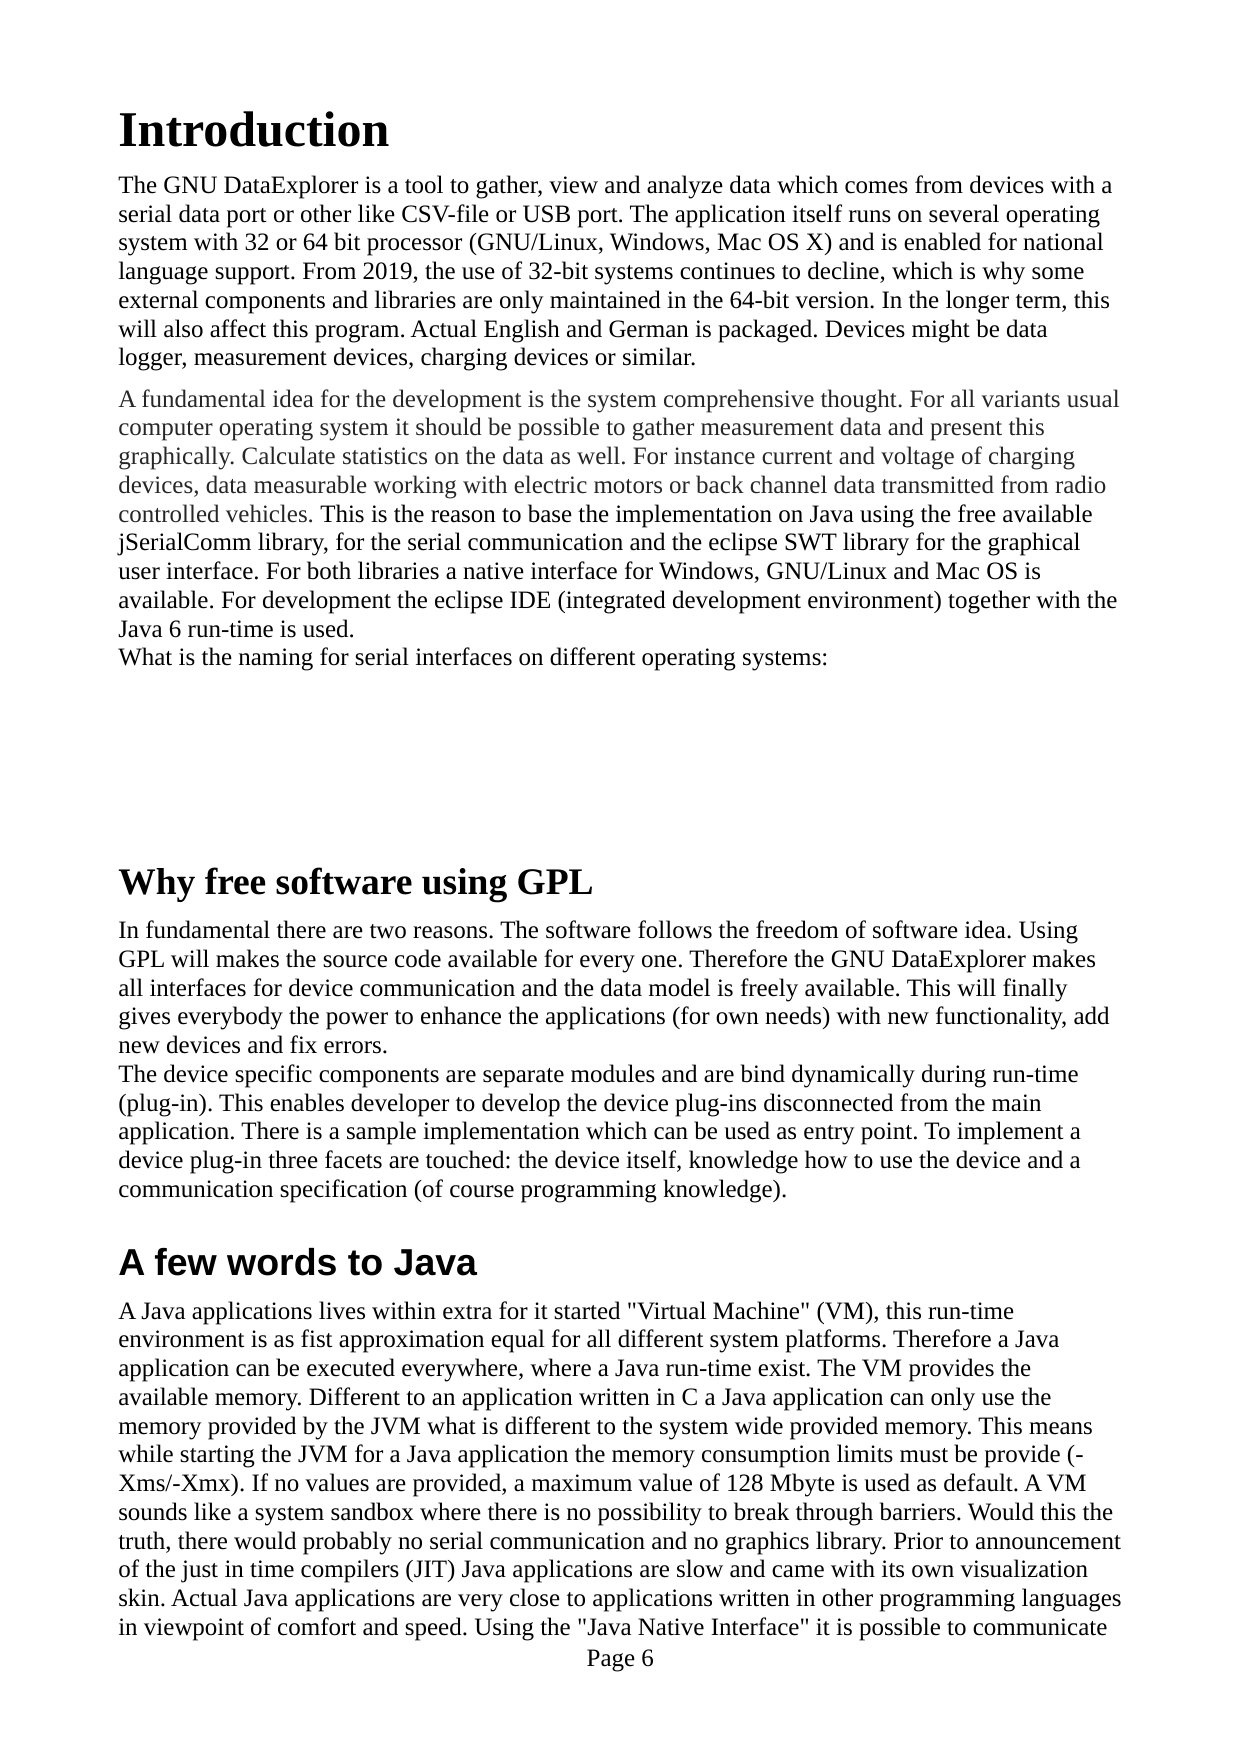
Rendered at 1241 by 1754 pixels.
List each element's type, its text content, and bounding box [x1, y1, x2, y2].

text A fundamental idea for the development is the system comprehensive thought. For all variants usual computer operating system it should be possible to gather measurement data and present this graphically. Calculate statistics on the data as well. For instance current and voltage of charging devices, data measurable working with electric motors or back channel data transmitted from radio controlled vehicles. This is the reason to base the implementation on Java using the free available jSerialComm library, for the serial communication and the eclipse SWT library for the graphical user interface. For both libraries a native interface for Windows, GNU/Linux and Mac OS is available. For development the eclipse IDE (integrated development environment) together with the Java 6 run-time is used. [118, 384, 1122, 642]
text In fundamental there are two reasons. The software follows the freedom of software idea. Using GPL will makes the source code available for every one. Therefore the GNU DataExplorer makes all interfaces for device communication and the data model is freely available. This will finally gives everybody the power to enhance the applications (for own needs) with new functionality, add new devices and fix errors. The device specific components are separate modules and are bind dynamically during run-time (plug-in). This enables developer to develop the device plug-ins disconnected from the main application. There is a sample implementation which can be used as entry point. To implement a device plug-in three facets are touched: the device itself, knowledge how to use the device and a communication specification (of course programming knowledge). [118, 915, 1122, 1203]
text A Java applications lives within extra for it started "Virtual Machine" (VM), this run-time environment is as fist approximation equal for all different system platforms. Therefore a Java application can be executed everywhere, where a Java run-time exist. The VM provides the available memory. Different to an application written in C a Java application can only use the memory provided by the JVM what is different to the system wide provided memory. This means while starting the JVM for a Java application the memory consumption limits must be provide (-Xms/-Xmx). If no values are provided, a maximum value of 128 Mbyte is used as default. A VM sounds like a system sandbox where there is no possibility to break through barriers. Would this the truth, there would probably no serial communication and no graphics library. Prior to announcement of the just in time compilers (JIT) Java applications are slow and came with its own visualization skin. Actual Java applications are very close to applications written in other programming languages in viewpoint of comfort and speed. Using the "Java Native Interface" it is possible to communicate [118, 1296, 1122, 1641]
text The GNU DataExplorer is a tool to gather, view and analyze data which comes from devices with a serial data port or other like CSV-file or USB port. The application itself runs on several operating system with 32 or 64 bit processor (GNU/Linux, Windows, Mac OS X) and is enabled for national language support. From 2019, the use of 32-bit systems continues to decline, which is why some external components and libraries are only maintained in the 64-bit version. In the longer term, this will also affect this program. Actual English and German is packaged. Devices might be data logger, measurement devices, charging devices or similar. [118, 170, 1122, 371]
subtitle Why free software using GPL [118, 859, 1122, 903]
subtitle A few words to Java [118, 1240, 1122, 1283]
text What is the naming for serial interfaces on different operating systems: [118, 642, 1122, 822]
subtitle Introduction [118, 100, 1122, 157]
